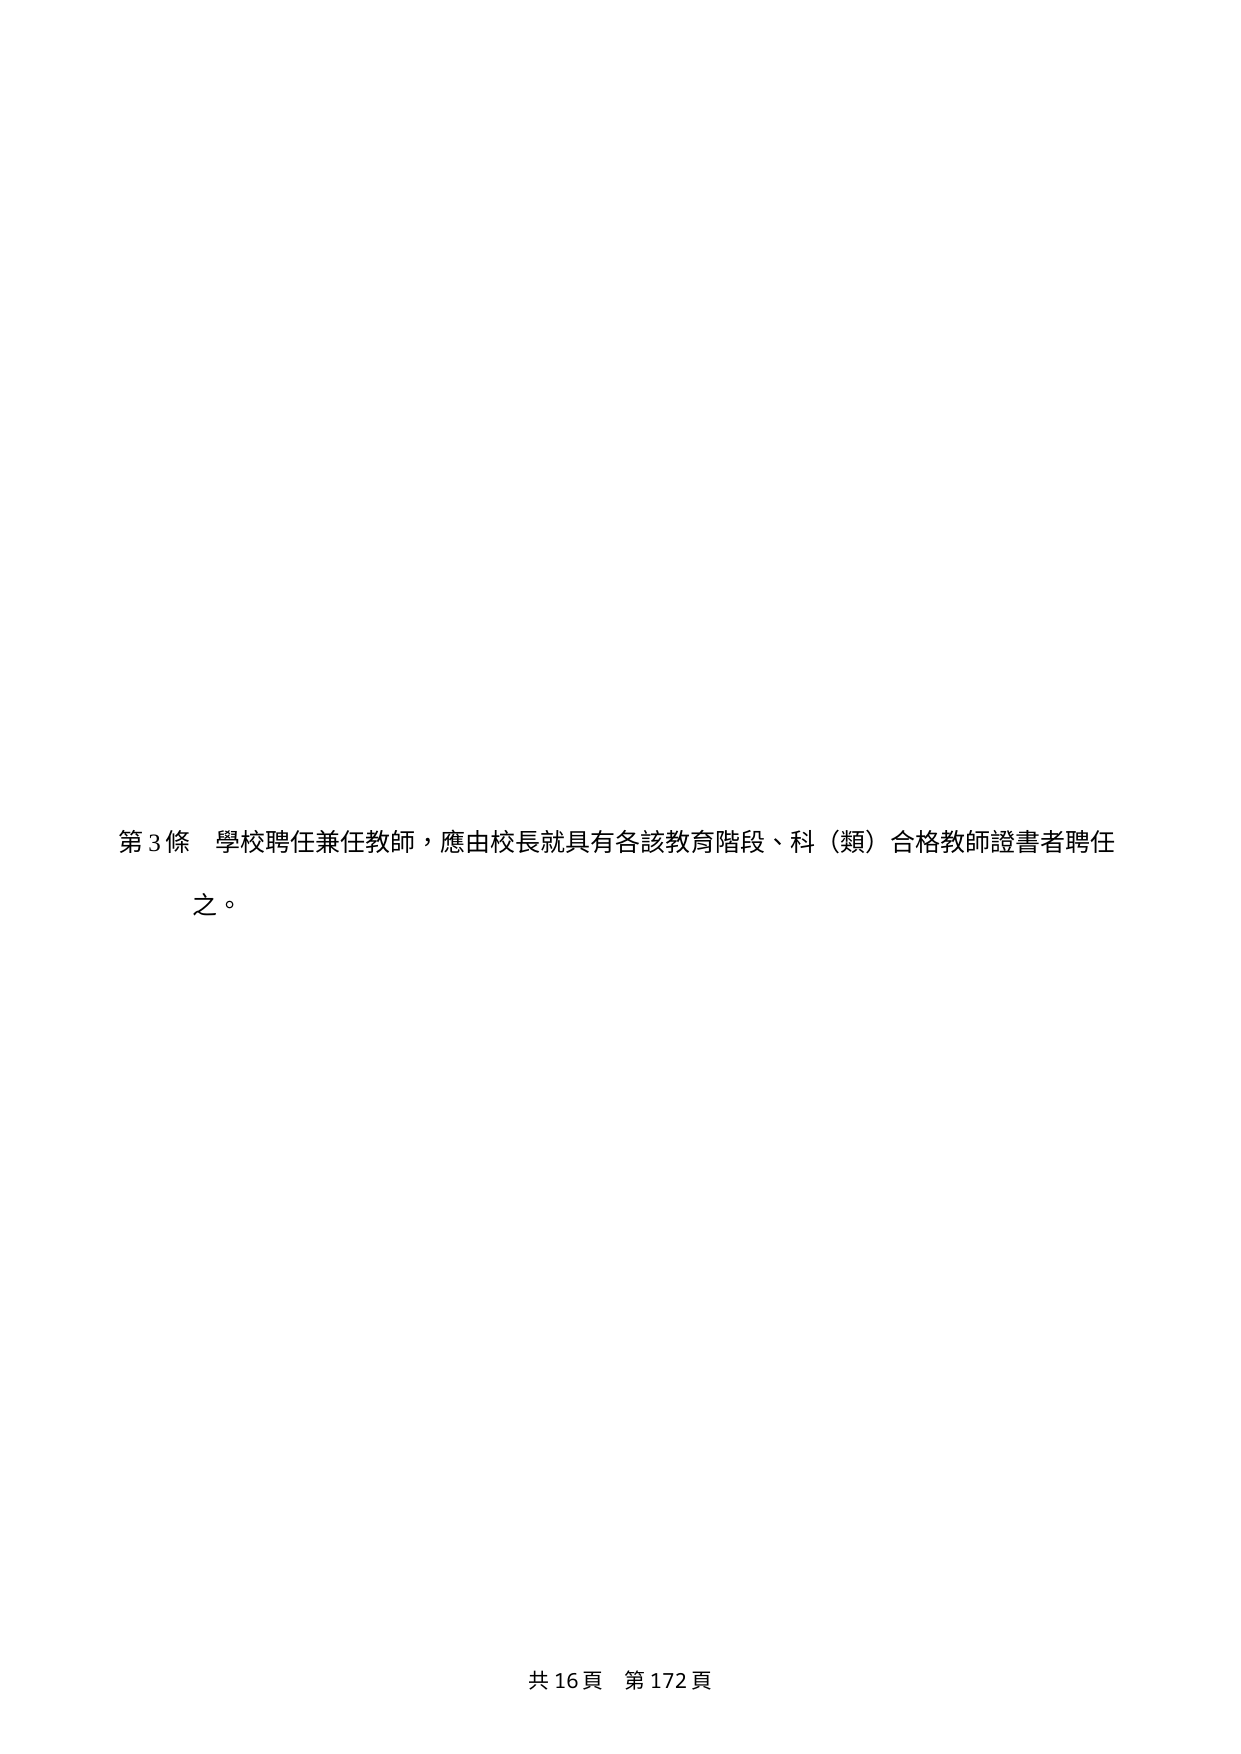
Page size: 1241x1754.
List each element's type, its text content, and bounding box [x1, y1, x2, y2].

text 第3條 學校聘任兼任教師，應由校長就具有各該教育階段、科（類）合格教師證書者聘任之。 [118, 799, 1122, 924]
